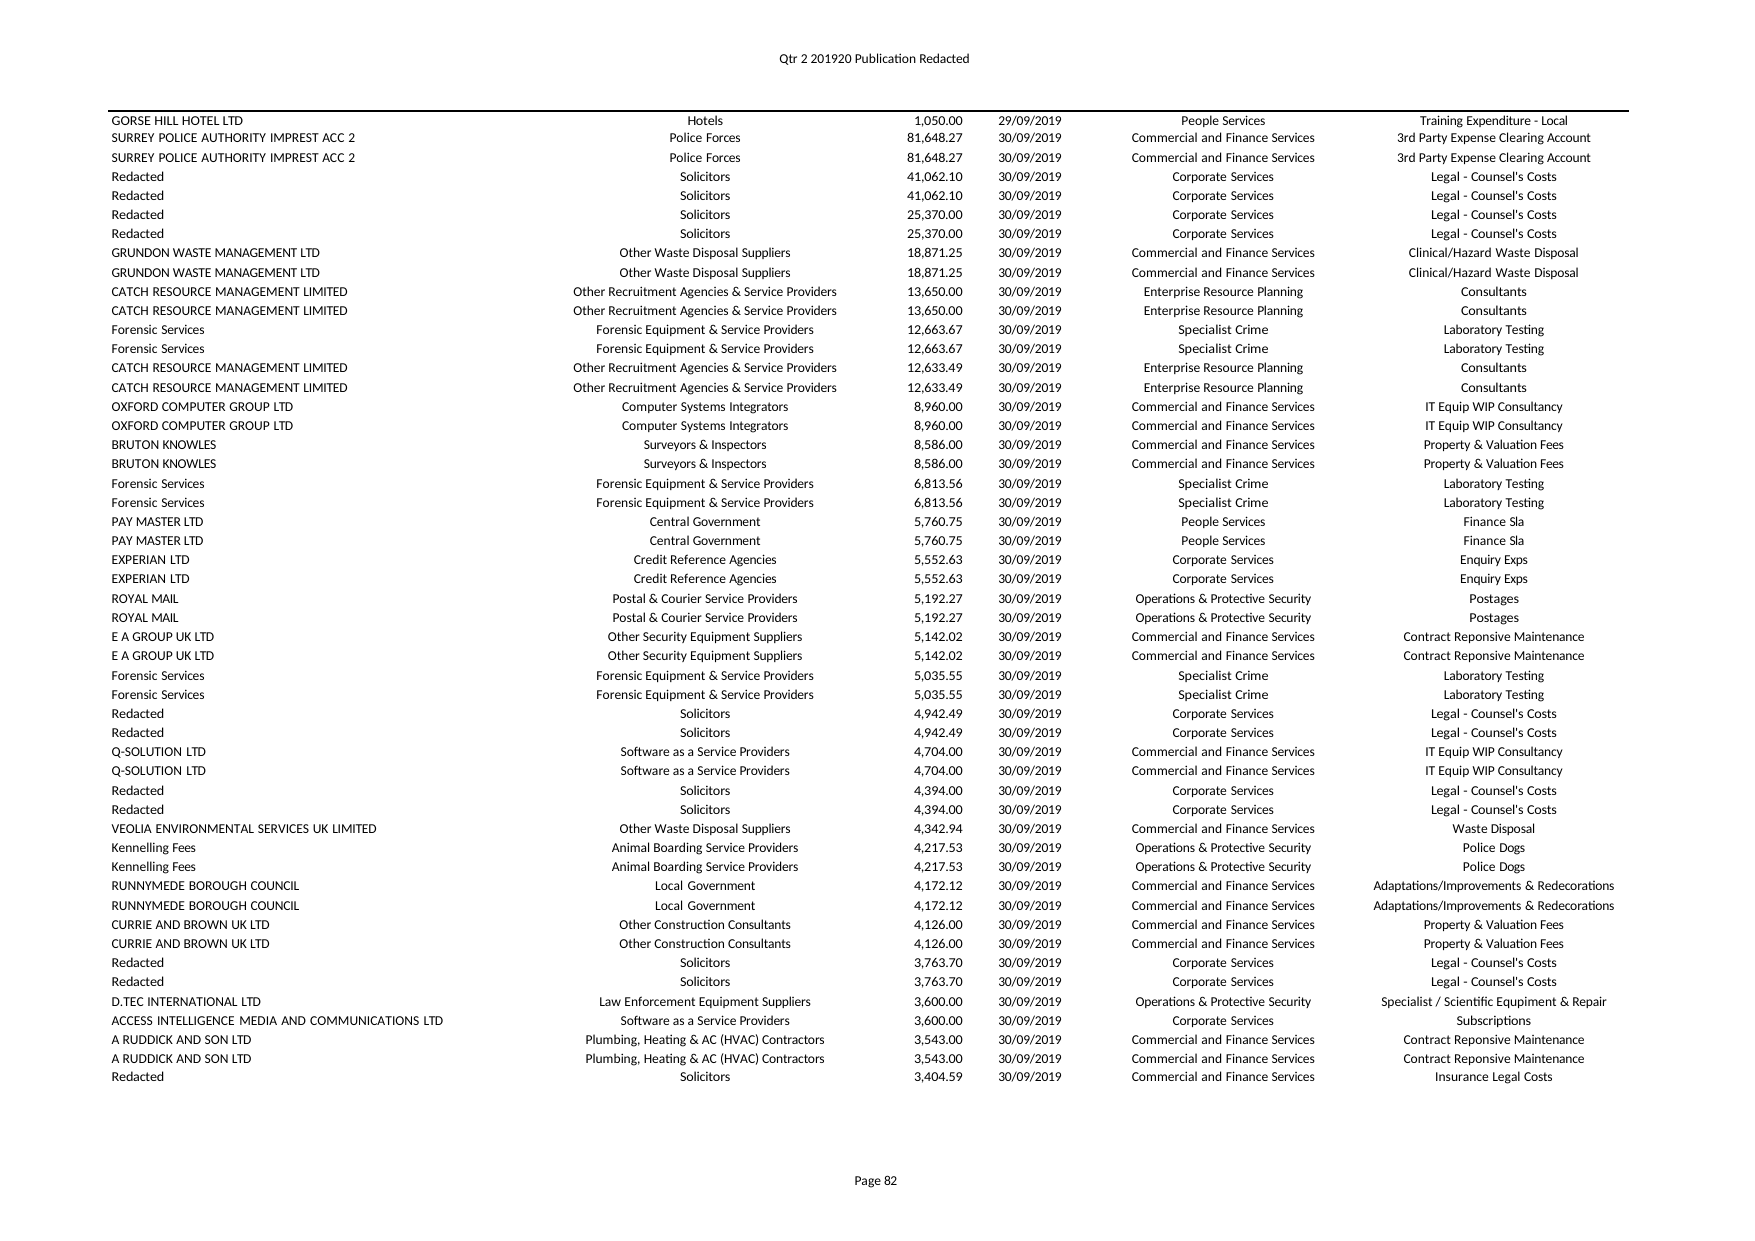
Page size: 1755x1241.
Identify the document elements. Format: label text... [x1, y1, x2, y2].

table_cell BRUTON KNOWLES [108, 455, 547, 474]
table_cell 4,394.00 [860, 800, 969, 819]
table_cell Commercial and Finance Services [1088, 743, 1359, 762]
table_cell Credit Reference Agencies [548, 551, 860, 570]
table_cell Central Government [548, 513, 860, 532]
table_cell E A GROUP UK LTD [108, 647, 547, 666]
table_cell Commercial and Finance Services [1088, 398, 1359, 417]
table_cell SURREY POLICE AUTHORITY IMPREST ACC 2 [108, 148, 547, 167]
table_cell GRUNDON WASTE MANAGEMENT LTD [108, 244, 547, 263]
table_cell 30/09/2019 [969, 378, 1088, 397]
table_cell Corporate Services [1088, 570, 1359, 589]
table_cell 25,370.00 [860, 225, 969, 244]
table_cell 30/09/2019 [969, 436, 1088, 455]
table_cell 12,663.67 [860, 340, 969, 359]
table_cell Surveyors & Inspectors [548, 455, 860, 474]
table_cell Enterprise Resource Planning [1088, 283, 1359, 302]
table_cell 12,633.49 [860, 359, 969, 378]
table_cell ROYAL MAIL [108, 609, 547, 628]
table_cell 5,035.55 [860, 685, 969, 704]
table_cell Laboratory Testing [1359, 340, 1629, 359]
table_cell 25,370.00 [860, 206, 969, 225]
table_cell 81,648.27 [860, 148, 969, 167]
table_cell Commercial and Finance Services [1088, 1031, 1359, 1050]
table_cell Forensic Services [108, 685, 547, 704]
table_cell Local Government [548, 896, 860, 915]
table_cell 30/09/2019 [969, 302, 1088, 321]
table_cell Corporate Services [1088, 724, 1359, 743]
table_cell Police Forces [548, 129, 860, 148]
table_cell 30/09/2019 [969, 129, 1088, 148]
table_cell CATCH RESOURCE MANAGEMENT LIMITED [108, 283, 547, 302]
table_cell Operations & Protective Security [1088, 589, 1359, 608]
table_cell Contract Reponsive Maintenance [1359, 647, 1629, 666]
table_cell 3rd Party Expense Clearing Account [1359, 129, 1629, 148]
table_cell Solicitors [548, 973, 860, 992]
table_cell Laboratory Testing [1359, 666, 1629, 685]
table_cell Corporate Services [1088, 551, 1359, 570]
table_cell IT Equip WIP Consultancy [1359, 398, 1629, 417]
table_cell Solicitors [548, 781, 860, 800]
table_cell 30/09/2019 [969, 954, 1088, 973]
table_cell Redacted [108, 800, 547, 819]
table_cell Forensic Services [108, 340, 547, 359]
table_cell 4,704.00 [860, 743, 969, 762]
table_cell Specialist Crime [1088, 474, 1359, 493]
table_cell 29/09/2019 [969, 112, 1088, 129]
table_cell Hotels [548, 112, 860, 129]
table_cell Q-SOLUTION LTD [108, 762, 547, 781]
table_cell 4,217.53 [860, 839, 969, 858]
table_cell 30/09/2019 [969, 359, 1088, 378]
table_cell 4,217.53 [860, 858, 969, 877]
table_cell A RUDDICK AND SON LTD [108, 1031, 547, 1050]
table_cell Computer Systems Integrators [548, 398, 860, 417]
table_cell Solicitors [548, 724, 860, 743]
table_cell BRUTON KNOWLES [108, 436, 547, 455]
table_cell 3,763.70 [860, 973, 969, 992]
table_cell 30/09/2019 [969, 1011, 1088, 1031]
table_cell Redacted [108, 954, 547, 973]
table_cell Contract Reponsive Maintenance [1359, 1031, 1629, 1050]
table_cell Postages [1359, 609, 1629, 628]
table_cell 30/09/2019 [969, 973, 1088, 992]
table_cell Surveyors & Inspectors [548, 436, 860, 455]
table_cell Commercial and Finance Services [1088, 417, 1359, 436]
table_cell Forensic Equipment & Service Providers [548, 321, 860, 340]
table_cell Property & Valuation Fees [1359, 455, 1629, 474]
table_cell Solicitors [548, 954, 860, 973]
table_cell Operations & Protective Security [1088, 992, 1359, 1011]
table_cell Other Waste Disposal Suppliers [548, 820, 860, 839]
table_cell 30/09/2019 [969, 283, 1088, 302]
table_cell EXPERIAN LTD [108, 570, 547, 589]
table_cell Solicitors [548, 1069, 860, 1087]
table_cell 30/09/2019 [969, 839, 1088, 858]
table_cell Legal - Counsel's Costs [1359, 705, 1629, 724]
table_cell 30/09/2019 [969, 206, 1088, 225]
table_cell Finance Sla [1359, 532, 1629, 551]
table_cell Enterprise Resource Planning [1088, 378, 1359, 397]
table_cell Legal - Counsel's Costs [1359, 225, 1629, 244]
table_cell Software as a Service Providers [548, 1011, 860, 1031]
table_cell Property & Valuation Fees [1359, 935, 1629, 954]
table_cell Other Security Equipment Suppliers [548, 628, 860, 647]
table_cell OXFORD COMPUTER GROUP LTD [108, 417, 547, 436]
table_cell IT Equip WIP Consultancy [1359, 762, 1629, 781]
table_cell 18,871.25 [860, 244, 969, 263]
table_cell 30/09/2019 [969, 820, 1088, 839]
table_cell Central Government [548, 532, 860, 551]
table_cell ROYAL MAIL [108, 589, 547, 608]
table_cell Laboratory Testing [1359, 685, 1629, 704]
table_cell ACCESS INTELLIGENCE MEDIA AND COMMUNICATIONS LTD [108, 1011, 547, 1031]
table_cell Consultants [1359, 359, 1629, 378]
table_cell Corporate Services [1088, 705, 1359, 724]
table_cell 30/09/2019 [969, 800, 1088, 819]
table_cell 13,650.00 [860, 283, 969, 302]
table_cell 3,600.00 [860, 992, 969, 1011]
table_cell Clinical/Hazard Waste Disposal [1359, 263, 1629, 282]
table_cell 30/09/2019 [969, 474, 1088, 493]
table_cell Other Recruitment Agencies & Service Providers [548, 359, 860, 378]
table_cell 4,172.12 [860, 877, 969, 896]
table_cell Laboratory Testing [1359, 494, 1629, 513]
table_cell Redacted [108, 225, 547, 244]
table_cell 4,126.00 [860, 935, 969, 954]
table_cell Waste Disposal [1359, 820, 1629, 839]
table_cell Operations & Protective Security [1088, 858, 1359, 877]
table_cell Computer Systems Integrators [548, 417, 860, 436]
table_cell 6,813.56 [860, 494, 969, 513]
table_cell GORSE HILL HOTEL LTD [108, 112, 547, 129]
table_cell Consultants [1359, 302, 1629, 321]
table_cell E A GROUP UK LTD [108, 628, 547, 647]
table_cell CURRIE AND BROWN UK LTD [108, 915, 547, 934]
table_cell Legal - Counsel's Costs [1359, 206, 1629, 225]
table_cell 8,960.00 [860, 398, 969, 417]
table_cell Forensic Services [108, 666, 547, 685]
table_cell Contract Reponsive Maintenance [1359, 628, 1629, 647]
table_cell GRUNDON WASTE MANAGEMENT LTD [108, 263, 547, 282]
table_cell 4,942.49 [860, 705, 969, 724]
table_cell 4,394.00 [860, 781, 969, 800]
table_cell 12,663.67 [860, 321, 969, 340]
table_cell 30/09/2019 [969, 532, 1088, 551]
table_cell Other Waste Disposal Suppliers [548, 263, 860, 282]
table_cell Other Construction Consultants [548, 935, 860, 954]
table_cell Forensic Equipment & Service Providers [548, 474, 860, 493]
table_cell 5,142.02 [860, 647, 969, 666]
table_cell Police Forces [548, 148, 860, 167]
table_cell Animal Boarding Service Providers [548, 858, 860, 877]
table_cell Adaptations/Improvements & Redecorations [1359, 877, 1629, 896]
table_cell Commercial and Finance Services [1088, 896, 1359, 915]
table_cell Other Recruitment Agencies & Service Providers [548, 378, 860, 397]
table_cell 8,586.00 [860, 455, 969, 474]
table_cell Other Construction Consultants [548, 915, 860, 934]
table_cell Commercial and Finance Services [1088, 647, 1359, 666]
table_cell Forensic Services [108, 321, 547, 340]
table_cell People Services [1088, 532, 1359, 551]
table_cell Enquiry Exps [1359, 551, 1629, 570]
table_cell 41,062.10 [860, 168, 969, 187]
table_cell Legal - Counsel's Costs [1359, 800, 1629, 819]
table_cell 4,942.49 [860, 724, 969, 743]
table_cell Commercial and Finance Services [1088, 915, 1359, 934]
table_cell Commercial and Finance Services [1088, 762, 1359, 781]
table_cell Specialist Crime [1088, 321, 1359, 340]
table_cell Police Dogs [1359, 858, 1629, 877]
table_cell Other Security Equipment Suppliers [548, 647, 860, 666]
table_cell 30/09/2019 [969, 589, 1088, 608]
table_cell RUNNYMEDE BOROUGH COUNCIL [108, 877, 547, 896]
table_cell 30/09/2019 [969, 858, 1088, 877]
table_cell Consultants [1359, 283, 1629, 302]
table_cell 30/09/2019 [969, 915, 1088, 934]
table_cell Corporate Services [1088, 225, 1359, 244]
table_cell Redacted [108, 187, 547, 206]
table_cell Software as a Service Providers [548, 762, 860, 781]
table_cell Forensic Services [108, 474, 547, 493]
table_cell 30/09/2019 [969, 187, 1088, 206]
table_cell Corporate Services [1088, 781, 1359, 800]
table_cell Q-SOLUTION LTD [108, 743, 547, 762]
table_cell Kennelling Fees [108, 839, 547, 858]
table_cell Laboratory Testing [1359, 474, 1629, 493]
table_cell 30/09/2019 [969, 877, 1088, 896]
table_cell Specialist Crime [1088, 494, 1359, 513]
table_cell Redacted [108, 973, 547, 992]
table_cell Corporate Services [1088, 800, 1359, 819]
table_cell 81,648.27 [860, 129, 969, 148]
table_cell 30/09/2019 [969, 263, 1088, 282]
table_cell Specialist Crime [1088, 685, 1359, 704]
table_cell 30/09/2019 [969, 762, 1088, 781]
table_cell IT Equip WIP Consultancy [1359, 743, 1629, 762]
table_cell Finance Sla [1359, 513, 1629, 532]
table_cell Redacted [108, 781, 547, 800]
table_cell Commercial and Finance Services [1088, 1050, 1359, 1069]
table_cell 30/09/2019 [969, 705, 1088, 724]
table_cell Commercial and Finance Services [1088, 877, 1359, 896]
table_cell 30/09/2019 [969, 168, 1088, 187]
table_cell Commercial and Finance Services [1088, 148, 1359, 167]
table_cell Specialist / Scientific Equpiment & Repair [1359, 992, 1629, 1011]
table_cell Police Dogs [1359, 839, 1629, 858]
table_cell 30/09/2019 [969, 398, 1088, 417]
table_cell 30/09/2019 [969, 935, 1088, 954]
table_cell 3,600.00 [860, 1011, 969, 1031]
table_cell 3,543.00 [860, 1050, 969, 1069]
table_cell 5,552.63 [860, 570, 969, 589]
table_cell Training Expenditure - Local [1359, 112, 1629, 129]
table_cell 30/09/2019 [969, 685, 1088, 704]
table_cell Other Waste Disposal Suppliers [548, 244, 860, 263]
table_cell Redacted [108, 206, 547, 225]
table_cell Clinical/Hazard Waste Disposal [1359, 244, 1629, 263]
table_cell 30/09/2019 [969, 321, 1088, 340]
table_cell 30/09/2019 [969, 609, 1088, 628]
table_cell 30/09/2019 [969, 570, 1088, 589]
table_cell Enterprise Resource Planning [1088, 302, 1359, 321]
table_cell Redacted [108, 168, 547, 187]
table_cell 30/09/2019 [969, 513, 1088, 532]
table_cell 5,192.27 [860, 609, 969, 628]
table_cell 30/09/2019 [969, 1050, 1088, 1069]
table_cell Specialist Crime [1088, 340, 1359, 359]
table_cell 4,704.00 [860, 762, 969, 781]
table_cell 8,960.00 [860, 417, 969, 436]
table_cell Legal - Counsel's Costs [1359, 724, 1629, 743]
table_cell Property & Valuation Fees [1359, 915, 1629, 934]
table_cell Redacted [108, 724, 547, 743]
table_cell 30/09/2019 [969, 1031, 1088, 1050]
table_cell Operations & Protective Security [1088, 839, 1359, 858]
table_cell Commercial and Finance Services [1088, 436, 1359, 455]
table_cell 5,552.63 [860, 551, 969, 570]
table_cell CATCH RESOURCE MANAGEMENT LIMITED [108, 359, 547, 378]
table_cell 30/09/2019 [969, 628, 1088, 647]
table_cell Kennelling Fees [108, 858, 547, 877]
table_cell Plumbing, Heating & AC (HVAC) Contractors [548, 1050, 860, 1069]
table_cell Commercial and Finance Services [1088, 628, 1359, 647]
table_cell 3rd Party Expense Clearing Account [1359, 148, 1629, 167]
table_cell Subscriptions [1359, 1011, 1629, 1031]
table_cell 30/09/2019 [969, 666, 1088, 685]
table_cell Local Government [548, 877, 860, 896]
table_cell 5,035.55 [860, 666, 969, 685]
table_cell Enterprise Resource Planning [1088, 359, 1359, 378]
table_cell 5,192.27 [860, 589, 969, 608]
table_cell 41,062.10 [860, 187, 969, 206]
table_cell 12,633.49 [860, 378, 969, 397]
table_cell 30/09/2019 [969, 992, 1088, 1011]
table_cell 3,763.70 [860, 954, 969, 973]
table_cell Specialist Crime [1088, 666, 1359, 685]
table_cell OXFORD COMPUTER GROUP LTD [108, 398, 547, 417]
table_cell 30/09/2019 [969, 494, 1088, 513]
table_cell Enquiry Exps [1359, 570, 1629, 589]
table_cell Solicitors [548, 187, 860, 206]
table_cell 18,871.25 [860, 263, 969, 282]
table_cell Postal & Courier Service Providers [548, 609, 860, 628]
table_cell Commercial and Finance Services [1088, 244, 1359, 263]
table_cell 4,172.12 [860, 896, 969, 915]
table_cell Other Recruitment Agencies & Service Providers [548, 283, 860, 302]
table_cell 30/09/2019 [969, 244, 1088, 263]
table_cell Postal & Courier Service Providers [548, 589, 860, 608]
table_cell 30/09/2019 [969, 225, 1088, 244]
table_cell 30/09/2019 [969, 1069, 1088, 1087]
table_cell Forensic Equipment & Service Providers [548, 666, 860, 685]
table_cell PAY MASTER LTD [108, 532, 547, 551]
table_cell Solicitors [548, 206, 860, 225]
table_cell Plumbing, Heating & AC (HVAC) Contractors [548, 1031, 860, 1050]
table_cell 30/09/2019 [969, 647, 1088, 666]
table_cell RUNNYMEDE BOROUGH COUNCIL [108, 896, 547, 915]
table_cell CURRIE AND BROWN UK LTD [108, 935, 547, 954]
table_cell Redacted [108, 705, 547, 724]
table_cell Consultants [1359, 378, 1629, 397]
table_cell 30/09/2019 [969, 340, 1088, 359]
table_cell 5,760.75 [860, 513, 969, 532]
table_cell Operations & Protective Security [1088, 609, 1359, 628]
table_cell 30/09/2019 [969, 455, 1088, 474]
table_cell 5,142.02 [860, 628, 969, 647]
table_cell Corporate Services [1088, 1011, 1359, 1031]
table_cell Legal - Counsel's Costs [1359, 187, 1629, 206]
table_cell 1,050.00 [860, 112, 969, 129]
table_cell Contract Reponsive Maintenance [1359, 1050, 1629, 1069]
table_cell Postages [1359, 589, 1629, 608]
table_cell PAY MASTER LTD [108, 513, 547, 532]
table_cell VEOLIA ENVIRONMENTAL SERVICES UK LIMITED [108, 820, 547, 839]
table_cell Commercial and Finance Services [1088, 935, 1359, 954]
table_cell Solicitors [548, 705, 860, 724]
table_cell EXPERIAN LTD [108, 551, 547, 570]
table_cell People Services [1088, 112, 1359, 129]
table_cell 30/09/2019 [969, 551, 1088, 570]
table_cell 6,813.56 [860, 474, 969, 493]
table_cell Corporate Services [1088, 187, 1359, 206]
table_cell Forensic Equipment & Service Providers [548, 494, 860, 513]
table_cell Solicitors [548, 800, 860, 819]
table_cell Forensic Equipment & Service Providers [548, 340, 860, 359]
table_cell 3,543.00 [860, 1031, 969, 1050]
table_cell 30/09/2019 [969, 724, 1088, 743]
table_cell 30/09/2019 [969, 896, 1088, 915]
table_cell Animal Boarding Service Providers [548, 839, 860, 858]
table_cell Other Recruitment Agencies & Service Providers [548, 302, 860, 321]
table_cell Solicitors [548, 225, 860, 244]
table_cell A RUDDICK AND SON LTD [108, 1050, 547, 1069]
table_cell CATCH RESOURCE MANAGEMENT LIMITED [108, 302, 547, 321]
table_cell Legal - Counsel's Costs [1359, 781, 1629, 800]
table_cell Corporate Services [1088, 168, 1359, 187]
table_cell Legal - Counsel's Costs [1359, 954, 1629, 973]
table_cell 30/09/2019 [969, 417, 1088, 436]
table_cell Solicitors [548, 168, 860, 187]
table_cell People Services [1088, 513, 1359, 532]
table_cell Laboratory Testing [1359, 321, 1629, 340]
table_cell Commercial and Finance Services [1088, 263, 1359, 282]
table_cell Forensic Services [108, 494, 547, 513]
table_cell 4,342.94 [860, 820, 969, 839]
table_cell 4,126.00 [860, 915, 969, 934]
table_cell Adaptations/Improvements & Redecorations [1359, 896, 1629, 915]
table_cell SURREY POLICE AUTHORITY IMPREST ACC 2 [108, 129, 547, 148]
table_cell Property & Valuation Fees [1359, 436, 1629, 455]
table_cell D.TEC INTERNATIONAL LTD [108, 992, 547, 1011]
table_cell IT Equip WIP Consultancy [1359, 417, 1629, 436]
table_cell Corporate Services [1088, 206, 1359, 225]
table_cell CATCH RESOURCE MANAGEMENT LIMITED [108, 378, 547, 397]
table_cell Corporate Services [1088, 954, 1359, 973]
table_cell Law Enforcement Equipment Suppliers [548, 992, 860, 1011]
table_cell 30/09/2019 [969, 743, 1088, 762]
table_cell 5,760.75 [860, 532, 969, 551]
table_cell Commercial and Finance Services [1088, 1069, 1359, 1087]
table_cell Commercial and Finance Services [1088, 129, 1359, 148]
table_cell Commercial and Finance Services [1088, 820, 1359, 839]
table_cell 13,650.00 [860, 302, 969, 321]
table_cell Legal - Counsel's Costs [1359, 168, 1629, 187]
table_cell 30/09/2019 [969, 781, 1088, 800]
table_cell Corporate Services [1088, 973, 1359, 992]
table_cell Legal - Counsel's Costs [1359, 973, 1629, 992]
table_cell Redacted [108, 1069, 547, 1087]
table_cell Credit Reference Agencies [548, 570, 860, 589]
table_cell Forensic Equipment & Service Providers [548, 685, 860, 704]
table_cell Software as a Service Providers [548, 743, 860, 762]
table_cell 8,586.00 [860, 436, 969, 455]
table_cell 30/09/2019 [969, 148, 1088, 167]
table_cell Insurance Legal Costs [1359, 1069, 1629, 1087]
table_cell Commercial and Finance Services [1088, 455, 1359, 474]
table_cell 3,404.59 [860, 1069, 969, 1087]
